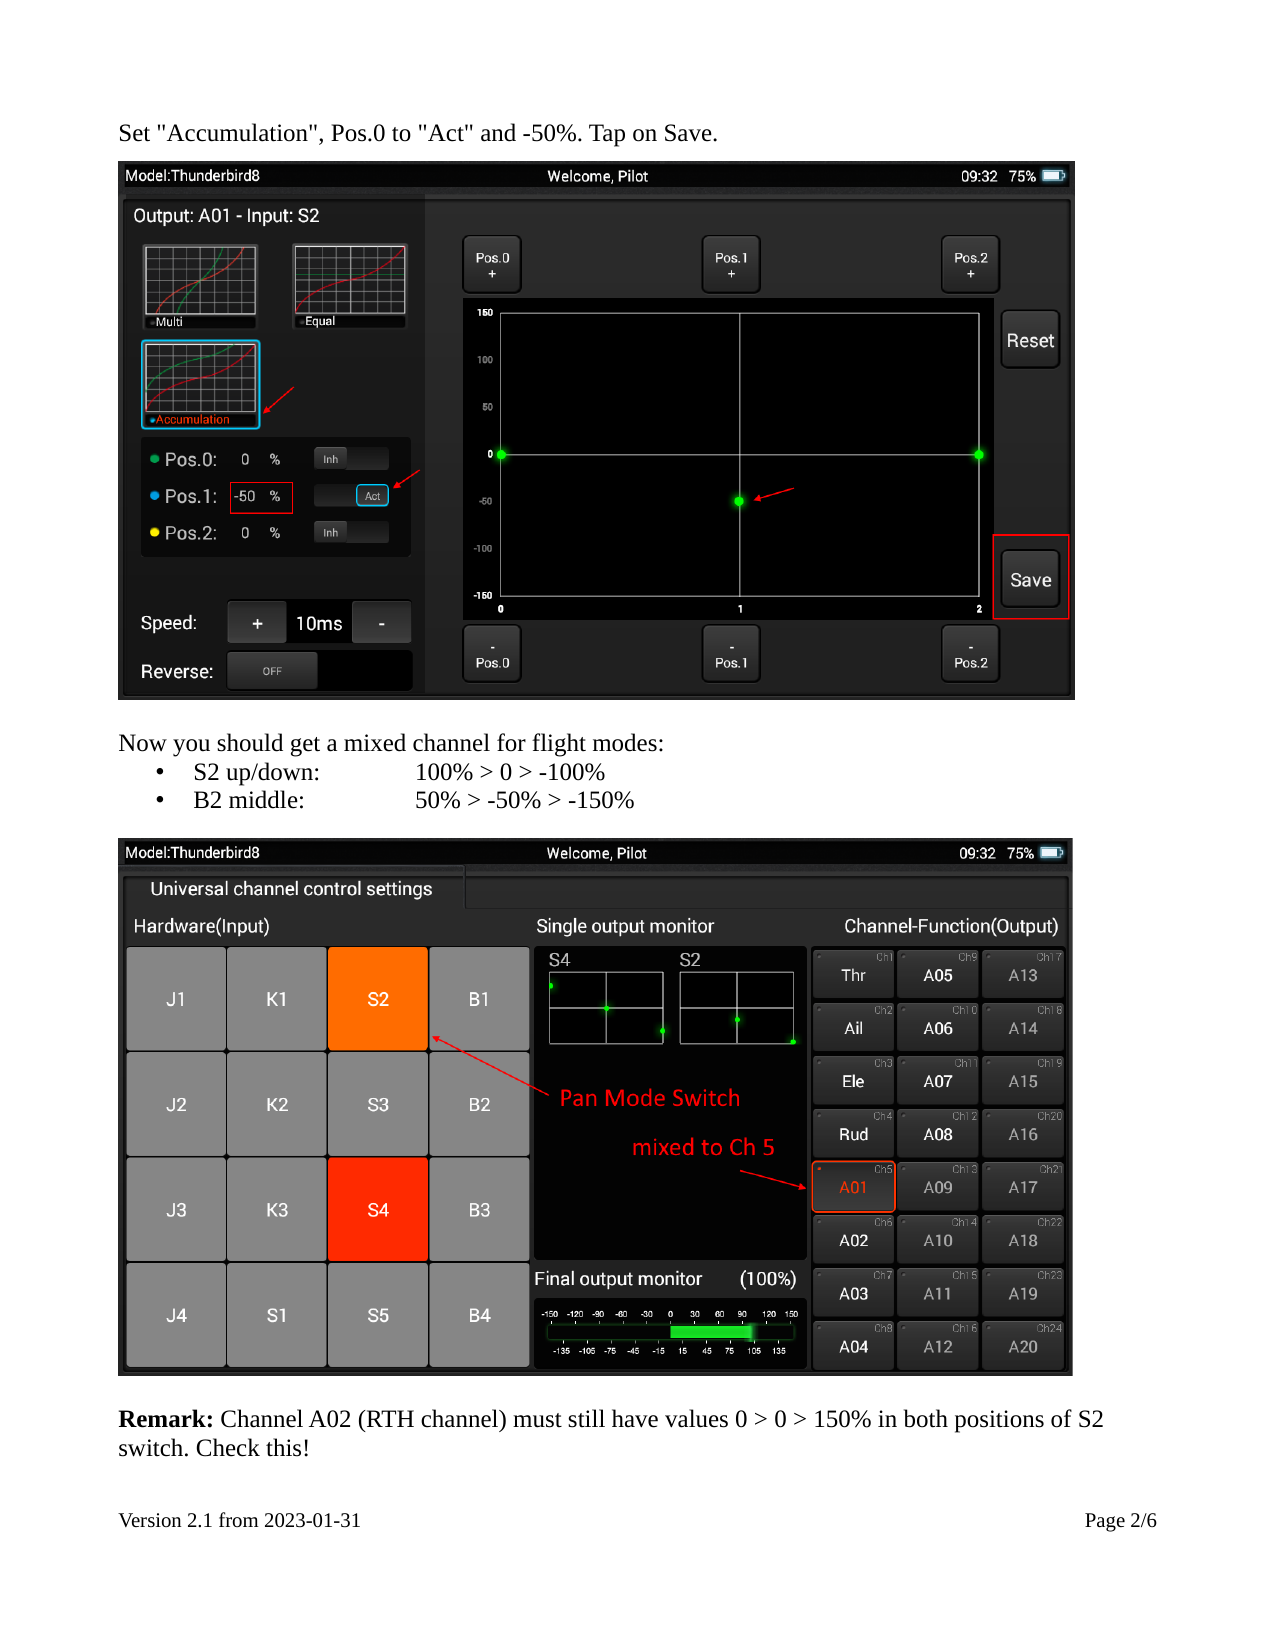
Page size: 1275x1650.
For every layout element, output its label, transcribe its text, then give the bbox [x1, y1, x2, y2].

text Remark: Channel A02 (RTH channel) must still have values 0 > 0 > 150% in both positions of S2 switch. Check this! [118, 1404, 1157, 1462]
text Set "Accumulation", Pos.0 to "Act" and -50%. Tap on Save. [118, 118, 1157, 147]
picture [118, 838, 1073, 1376]
picture [118, 161, 1075, 700]
list S2 up/down: 100% > 0 > -100% [156, 757, 1157, 786]
list B2 middle: 50% > -50% > -150% [156, 786, 1157, 814]
text Now you should get a mixed channel for flight modes: [118, 728, 1157, 757]
